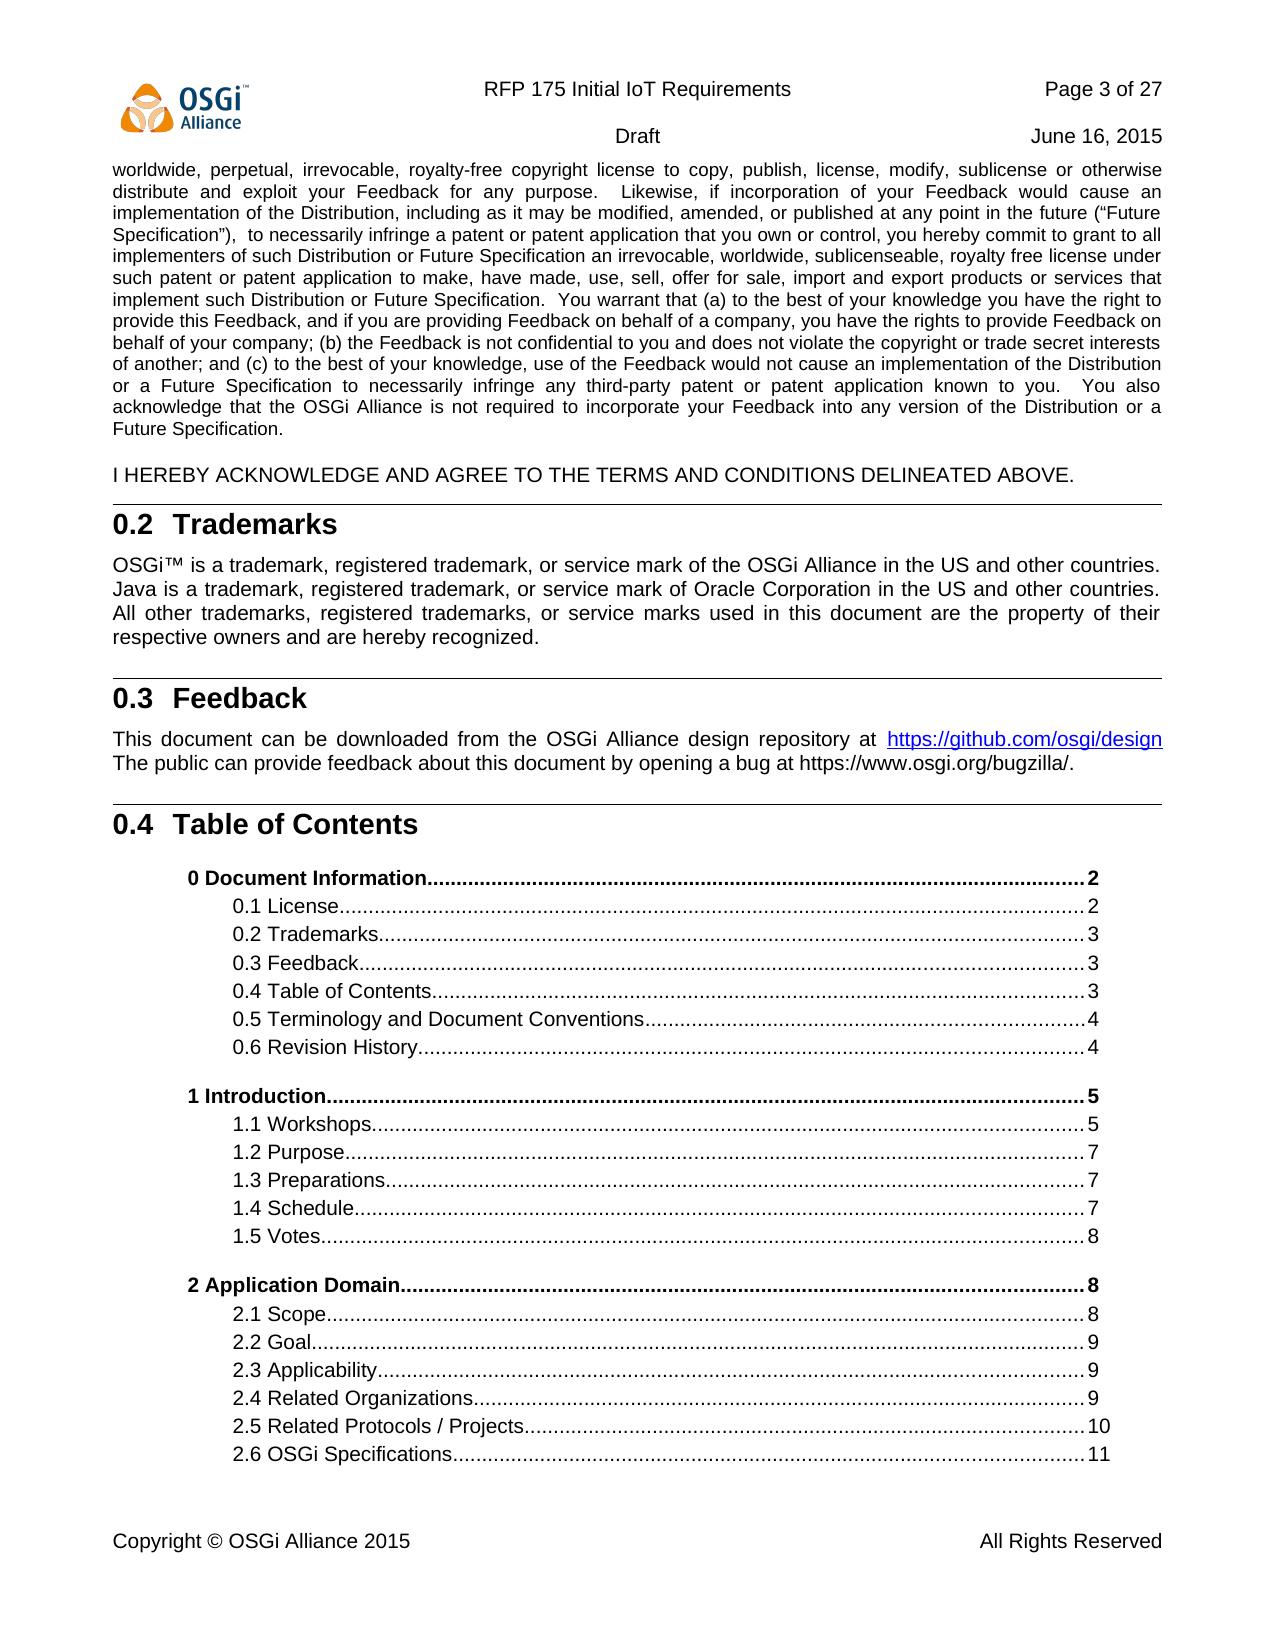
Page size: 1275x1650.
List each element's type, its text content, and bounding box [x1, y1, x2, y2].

subtitle Table of Contents [112, 805, 1162, 841]
text 1.2 Purpose 7 [232, 1140, 1162, 1164]
text 0.1 License 2 [232, 894, 1162, 918]
text 2.6 OSGi Specifications 11 [232, 1442, 1162, 1466]
text 0.2 Trademarks 3 [232, 922, 1162, 946]
subtitle Feedback [112, 679, 1162, 715]
text 2.2 Goal 9 [232, 1329, 1162, 1353]
text 2.3 Applicability 9 [232, 1358, 1162, 1382]
text 1.3 Preparations 7 [232, 1168, 1162, 1192]
text 1.4 Schedule 7 [232, 1196, 1162, 1220]
subtitle Trademarks [112, 505, 1162, 541]
text 2.1 Scope 8 [232, 1301, 1162, 1325]
text OSGi™ is a trademark, registered trademark, or service mark of the OSGi Alliance in the US and other countries. Java is a trademark, registered trademark, or service mark of Oracle Corporation in the US and other countries. All other trademarks, registered trademarks, or service marks used in this document are the property of their respective owners and are hereby recognized. [112, 553, 1162, 649]
text I HEREBY ACKNOWLEDGE AND AGREE TO THE TERMS AND CONDITIONS DELINEATED ABOVE. [112, 463, 1162, 487]
text 0 Document Information 2 [187, 866, 1162, 890]
text 1 Introduction 5 [187, 1084, 1162, 1108]
text 2.4 Related Organizations 9 [232, 1386, 1162, 1410]
text 2 Application Domain 8 [187, 1273, 1162, 1297]
text worldwide, perpetual, irrevocable, royalty-free copyright license to copy, publish, license, modify, sublicense or otherwise distribute and exploit your Feedback for any purpose. Likewise, if incorporation of your Feedback would cause an implementation of the Distribution, including as it may be modified, amended, or published at any point in the future (“Future Specification”), to necessarily infringe a patent or patent application that you own or control, you hereby commit to grant to all implementers of such Distribution or Future Specification an irrevocable, worldwide, sublicenseable, royalty free license under such patent or patent application to make, have made, use, sell, offer for sale, import and export products or services that implement such Distribution or Future Specification. You warrant that (a) to the best of your knowledge you have the right to provide this Feedback, and if you are providing Feedback on behalf of a company, you have the rights to provide Feedback on behalf of your company; (b) the Feedback is not confidential to you and does not violate the copyright or trade secret interests of another; and (c) to the best of your knowledge, use of the Feedback would not cause an implementation of the Distribution or a Future Specification to necessarily infringe any third-party patent or patent application known to you. You also acknowledge that the OSGi Alliance is not required to incorporate your Feedback into any version of the Distribution or a Future Specification. [112, 159, 1162, 439]
text 0.4 Table of Contents 3 [232, 978, 1162, 1002]
text 2.5 Related Protocols / Projects 10 [232, 1414, 1162, 1438]
text 0.6 Revision History 4 [232, 1035, 1162, 1059]
text 1.5 Votes 8 [232, 1224, 1162, 1248]
text 1.1 Workshops 5 [232, 1112, 1162, 1136]
text 0.3 Feedback 3 [232, 950, 1162, 974]
text This document can be downloaded from the OSGi Alliance design repository at https://github.com/osgi/design The public can provide feedback about this document by opening a bug at https://www.osgi.org/bugzilla/. [112, 727, 1162, 775]
text 0.5 Terminology and Document Conventions 4 [232, 1007, 1162, 1031]
picture [113, 76, 257, 140]
